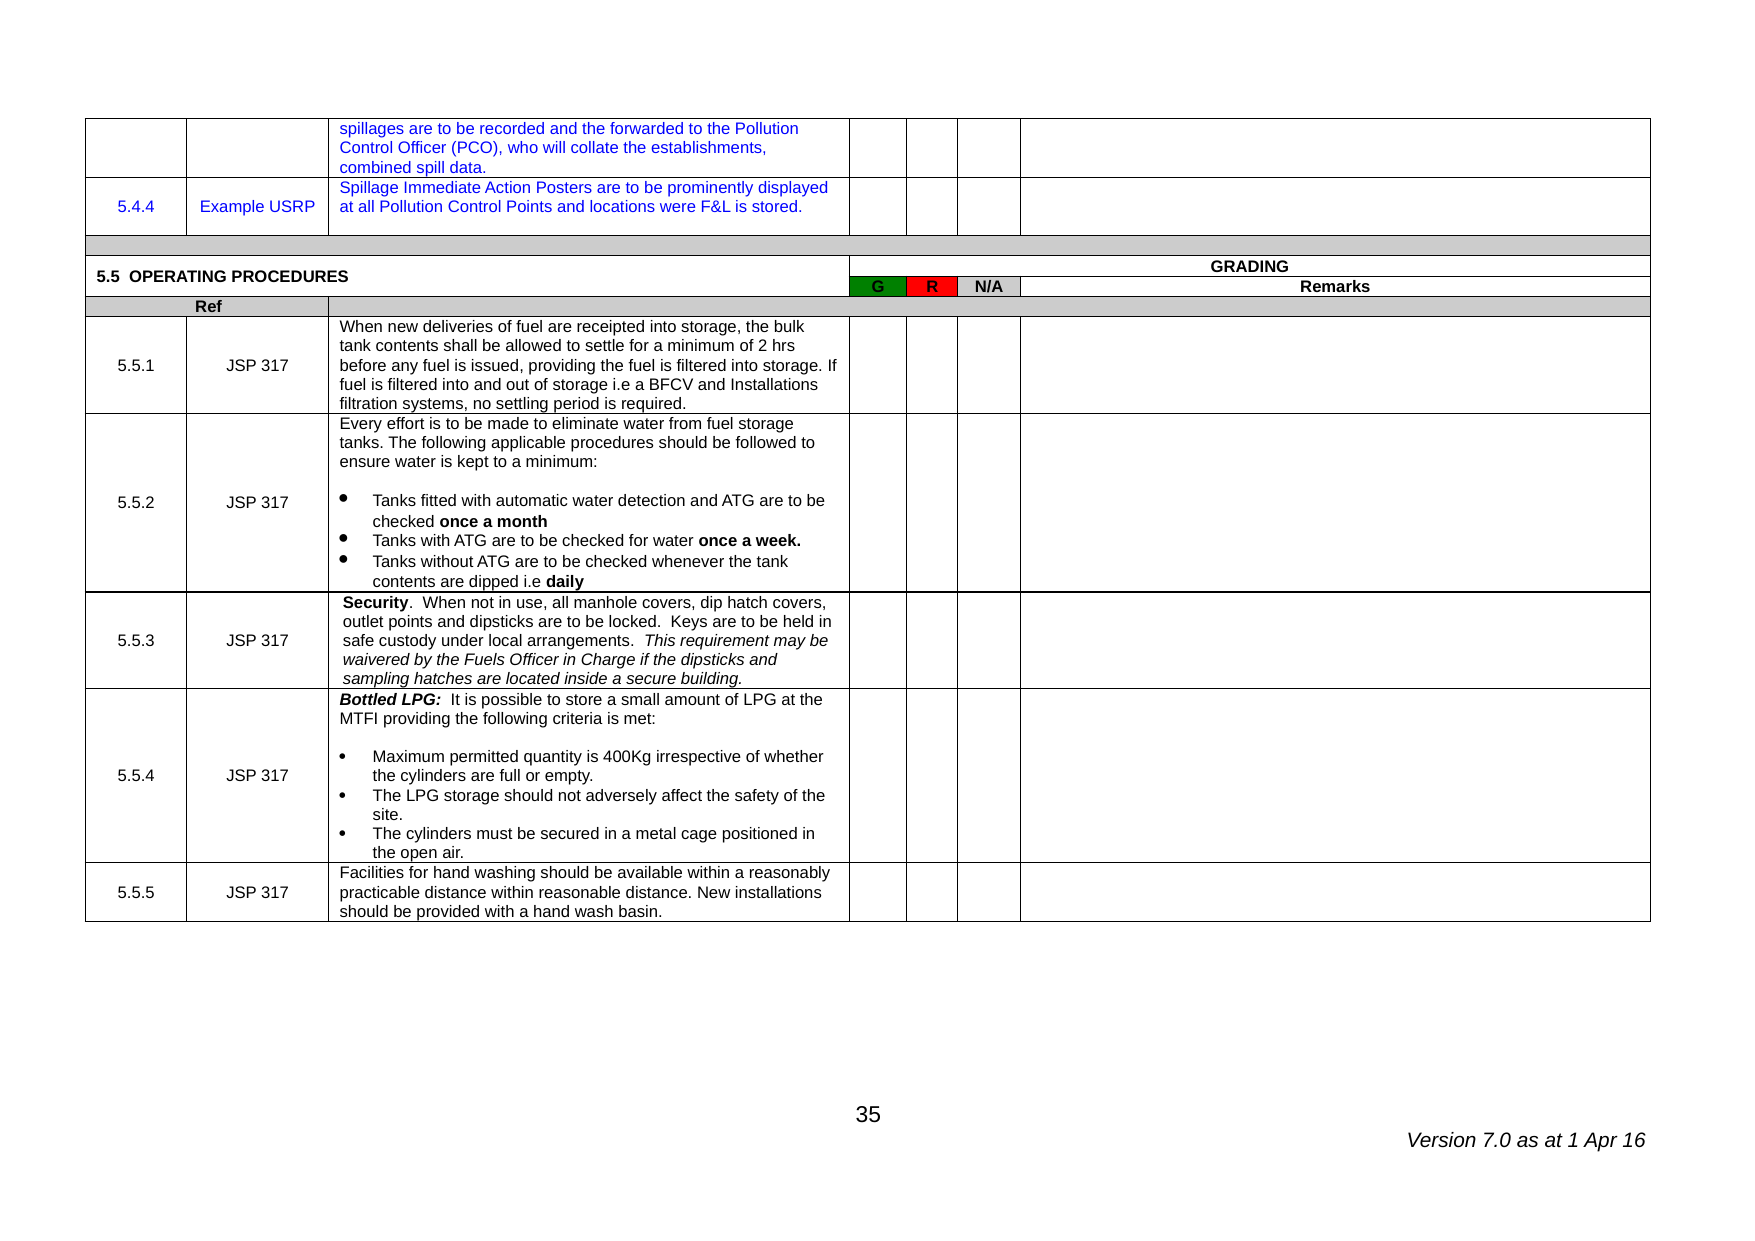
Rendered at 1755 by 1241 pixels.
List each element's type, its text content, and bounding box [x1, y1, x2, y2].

table_cell JSP 317 [187, 689, 328, 862]
table_cell [958, 317, 1020, 413]
table_cell [1021, 689, 1650, 862]
table_cell Example USRP [187, 178, 328, 235]
table_cell [1021, 414, 1650, 591]
table_cell [850, 689, 906, 862]
table_cell [1021, 178, 1650, 235]
table_cell JSP 317 [187, 863, 328, 921]
table_cell [1021, 119, 1650, 177]
table_cell [850, 593, 906, 688]
table_cell 5.5.3 [86, 593, 186, 688]
table_cell Spillage Immediate Action Posters are to be prominently displayed at all Pollution Control Points and locations were F&L is stored. [329, 178, 849, 235]
table_cell [958, 178, 1020, 235]
table_cell R [907, 277, 957, 296]
table_cell JSP 317 [187, 593, 328, 688]
table_cell G [850, 277, 906, 296]
table_cell [907, 593, 957, 688]
table_cell [850, 863, 906, 921]
table_cell JSP 317 [187, 414, 328, 591]
table_cell [1021, 863, 1650, 921]
table_cell 5.5.4 [86, 689, 186, 862]
table_cell [907, 414, 957, 591]
table_cell Remarks [1021, 277, 1650, 296]
table_cell Ref [86, 297, 328, 316]
table_cell [850, 414, 906, 591]
table_cell [907, 863, 957, 921]
table_cell [907, 119, 957, 177]
table_cell [850, 178, 906, 235]
table_cell [958, 863, 1020, 921]
table_cell N/A [958, 277, 1020, 296]
table_cell 5.5.5 [86, 863, 186, 921]
table_cell 5.5.2 [86, 414, 186, 591]
table_cell [907, 317, 957, 413]
table_cell [187, 119, 328, 177]
table_cell When new deliveries of fuel are receipted into storage, the bulk tank contents shall be allowed to settle for a minimum of 2 hrs before any fuel is issued, providing the fuel is filtered into storage. If fuel is filtered into and out of storage i.e a BFCV and Installations filtration systems, no settling period is required. [329, 317, 849, 413]
table_cell Every effort is to be made to eliminate water from fuel storage tanks. The following applicable procedures should be followed to ensure water is kept to a minimum: Tanks fitted with automatic water detection and ATG are to be checked once a month Tanks with ATG are to be checked for water once a week. Tanks without ATG are to be checked whenever the tank contents are dipped i.e daily [329, 414, 849, 591]
table_cell [850, 317, 906, 413]
table_cell [850, 119, 906, 177]
table_cell [86, 119, 186, 177]
table_cell GRADING [850, 256, 1650, 276]
table_cell Facilities for hand washing should be available within a reasonably practicable distance within reasonable distance. New installations should be provided with a hand wash basin. [329, 863, 849, 921]
table_cell JSP 317 [187, 317, 328, 413]
table_cell [958, 119, 1020, 177]
table_cell 5.5.1 [86, 317, 186, 413]
table_cell Security. When not in use, all manhole covers, dip hatch covers, outlet points and dipsticks are to be locked. Keys are to be held in safe custody under local arrangements. This requirement may be waivered by the Fuels Officer in Charge if the dipsticks and sampling hatches are located inside a secure building. [329, 593, 849, 688]
table_cell [907, 178, 957, 235]
table_cell spillages are to be recorded and the forwarded to the Pollution Control Officer (PCO), who will collate the establishments, combined spill data. [329, 119, 849, 177]
table_cell Bottled LPG: It is possible to store a small amount of LPG at the MTFI providing the following criteria is met: Maximum permitted quantity is 400Kg irrespective of whether the cylinders are full or empty. The LPG storage should not adversely affect the safety of the site. The cylinders must be secured in a metal cage positioned in the open air. [329, 689, 849, 862]
table_cell [1021, 593, 1650, 688]
table_cell [1021, 317, 1650, 413]
table_cell [958, 593, 1020, 688]
table_cell [907, 689, 957, 862]
table_cell 5.5 OPERATING PROCEDURES [86, 256, 849, 296]
table_cell [958, 689, 1020, 862]
table_cell [958, 414, 1020, 591]
table_cell [86, 236, 1650, 255]
table_cell 5.4.4 [86, 178, 186, 235]
table_cell [329, 297, 1650, 316]
